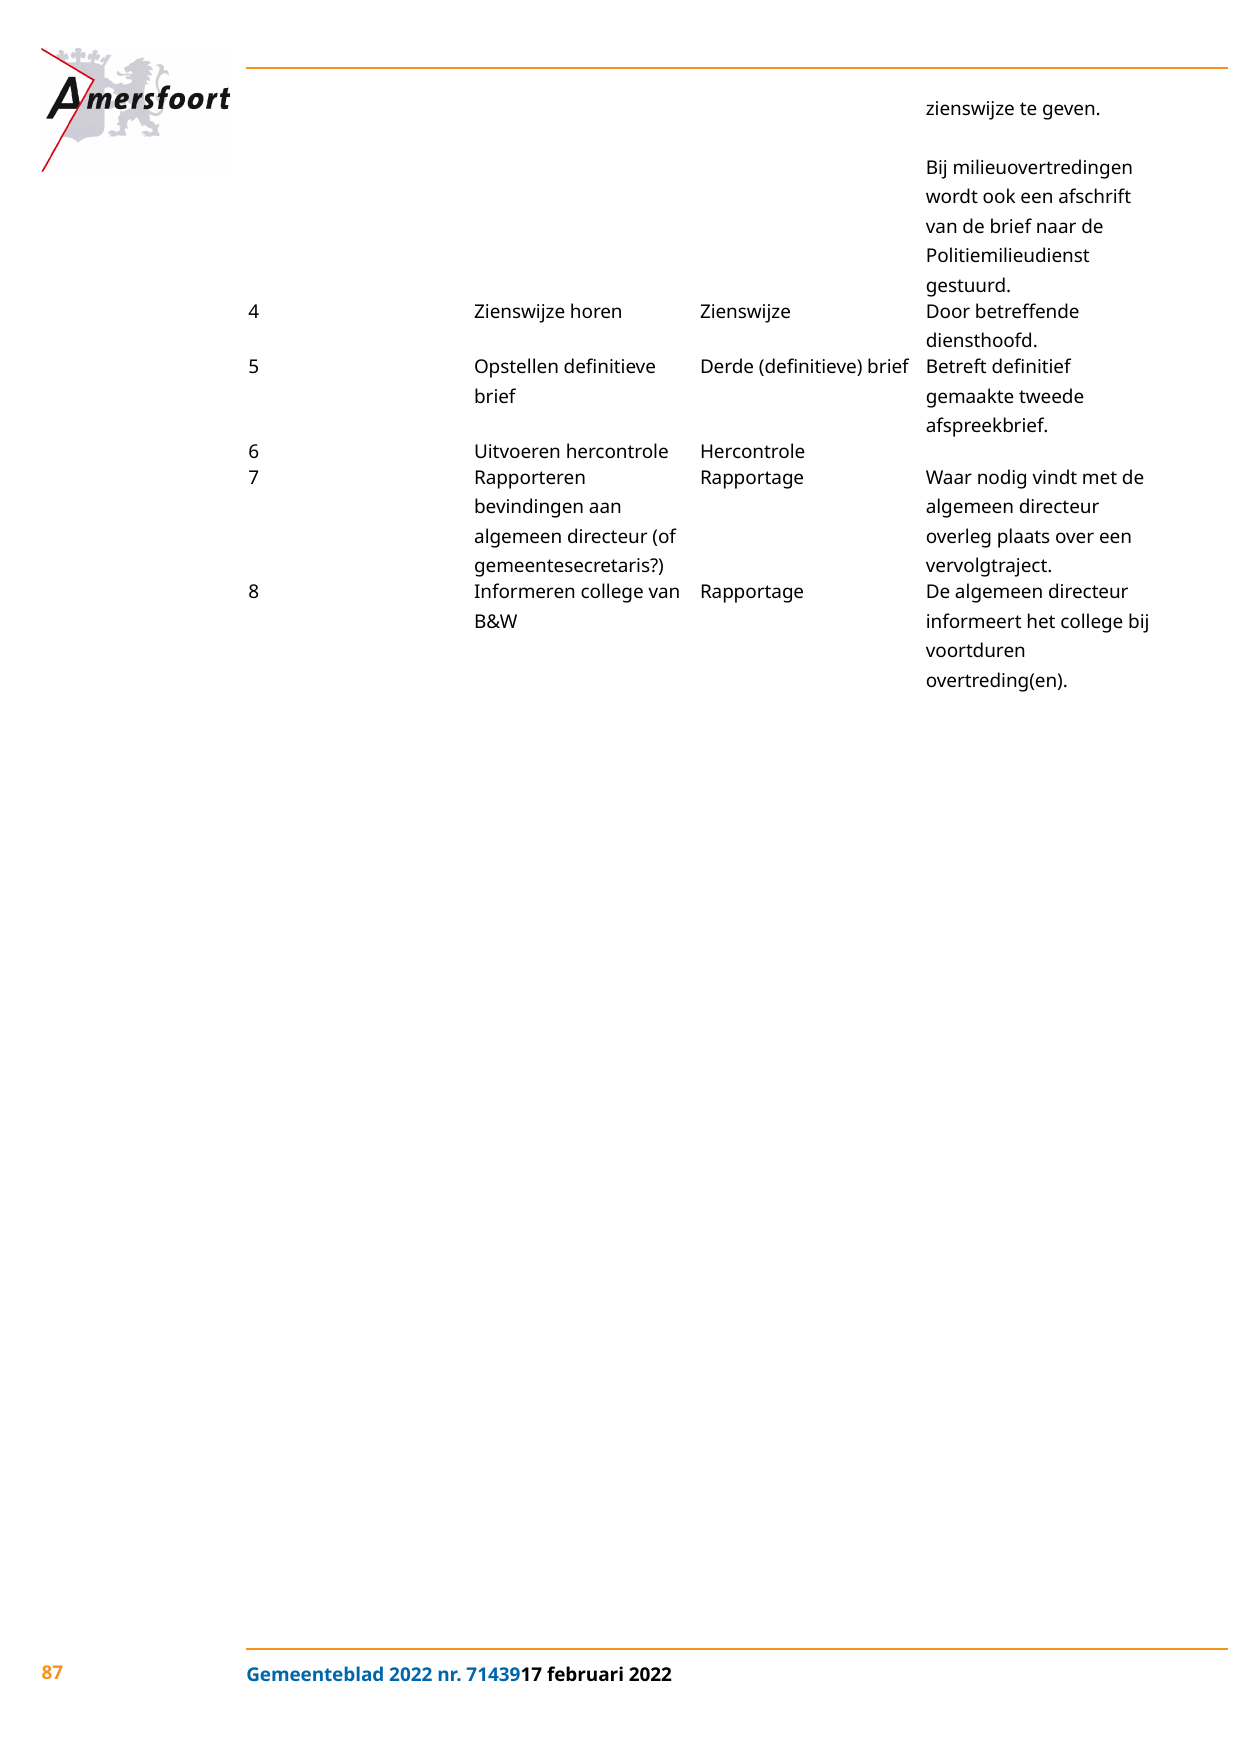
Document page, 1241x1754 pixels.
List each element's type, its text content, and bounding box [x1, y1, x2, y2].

table_cell zienswijze te geven. Bij milieuovertredingen wordt ook een afschrift van de brief naar de Politiemilieudienst gestuurd. [926, 95, 1152, 298]
table_cell [700, 95, 926, 298]
table_cell [248, 95, 474, 298]
table_cell 5 [248, 353, 474, 438]
table_cell 7 [248, 464, 474, 578]
table_cell Hercontrole [700, 438, 926, 464]
table_cell Betreft definitief gemaakte tweede afspreekbrief. [926, 353, 1152, 438]
table_cell Uitvoeren hercontrole [474, 438, 700, 464]
picture [41, 47, 231, 172]
table_cell [926, 438, 1152, 464]
table_cell Rapporteren bevindingen aan algemeen directeur (of gemeentesecretaris?) [474, 464, 700, 578]
table_cell Rapportage [700, 464, 926, 578]
table_cell Derde (definitieve) brief [700, 353, 926, 438]
table_cell Rapportage [700, 579, 926, 693]
table_cell 8 [248, 579, 474, 693]
table_cell Door betreffende diensthoofd. [926, 298, 1152, 353]
table_cell Opstellen definitieve brief [474, 353, 700, 438]
table_cell Waar nodig vindt met de algemeen directeur overleg plaats over een vervolgtraject. [926, 464, 1152, 578]
table_cell 4 [248, 298, 474, 353]
table_cell Zienswijze horen [474, 298, 700, 353]
table_cell Zienswijze [700, 298, 926, 353]
table_cell [474, 95, 700, 298]
table_cell De algemeen directeur informeert het college bij voortduren overtreding(en). [926, 579, 1152, 693]
table_cell 6 [248, 438, 474, 464]
table_cell Informeren college van B&W [474, 579, 700, 693]
